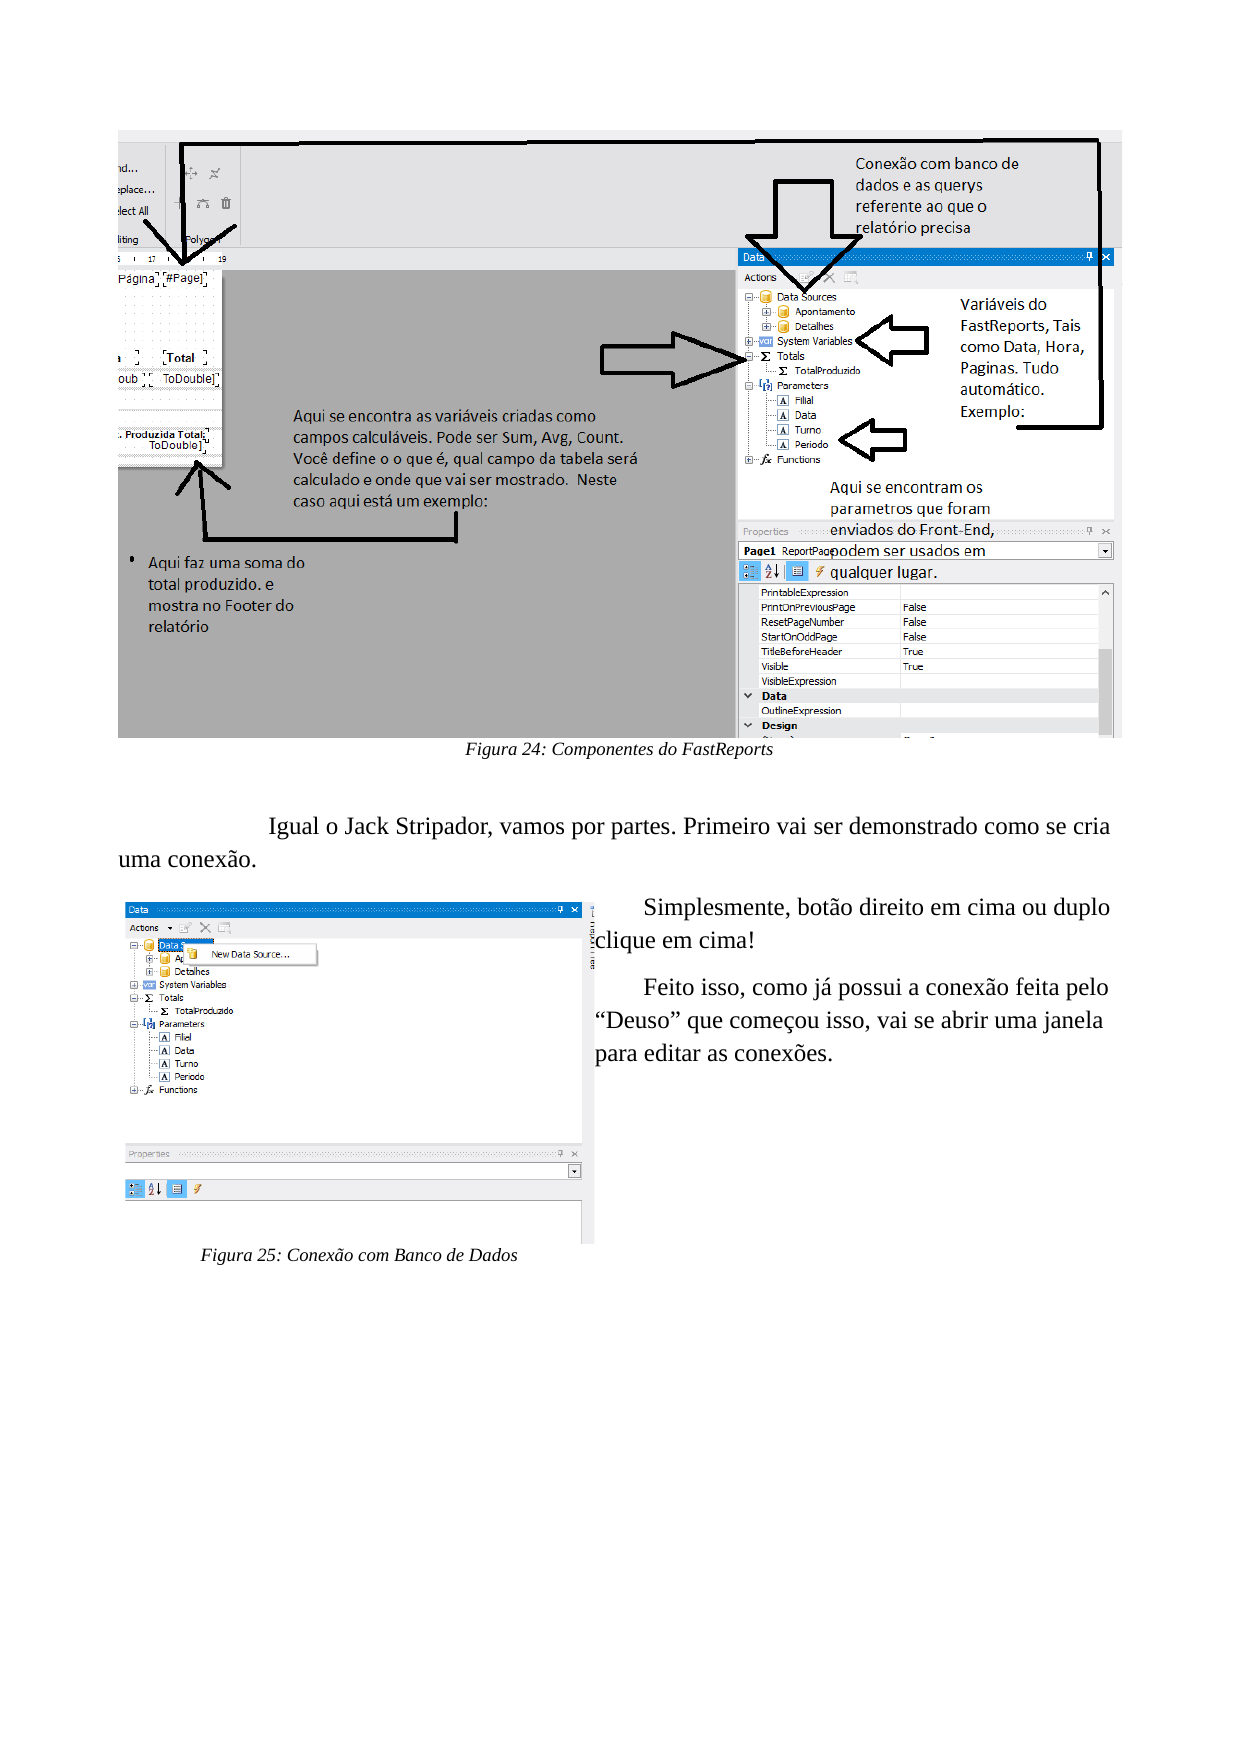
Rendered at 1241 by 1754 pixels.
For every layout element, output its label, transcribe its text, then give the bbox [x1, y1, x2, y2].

text Figura 24: Componentes do FastReports [118, 738, 1122, 759]
text Figura 25: Conexão com Banco de Dados [125, 1244, 594, 1265]
text Feito isso, como já possui a conexão feita pelo “Deuso” que começou isso, vai se abrir uma janela para editar as conexões. [595, 972, 1122, 1067]
picture [118, 130, 1123, 738]
text Igual o Jack Stripador, vamos por partes. Primeiro vai ser demonstrado como se cria uma conexão. [118, 811, 1122, 873]
picture [125, 902, 595, 1244]
text Simplesmente, botão direito em cima ou duplo clique em cima! [118, 890, 1122, 954]
